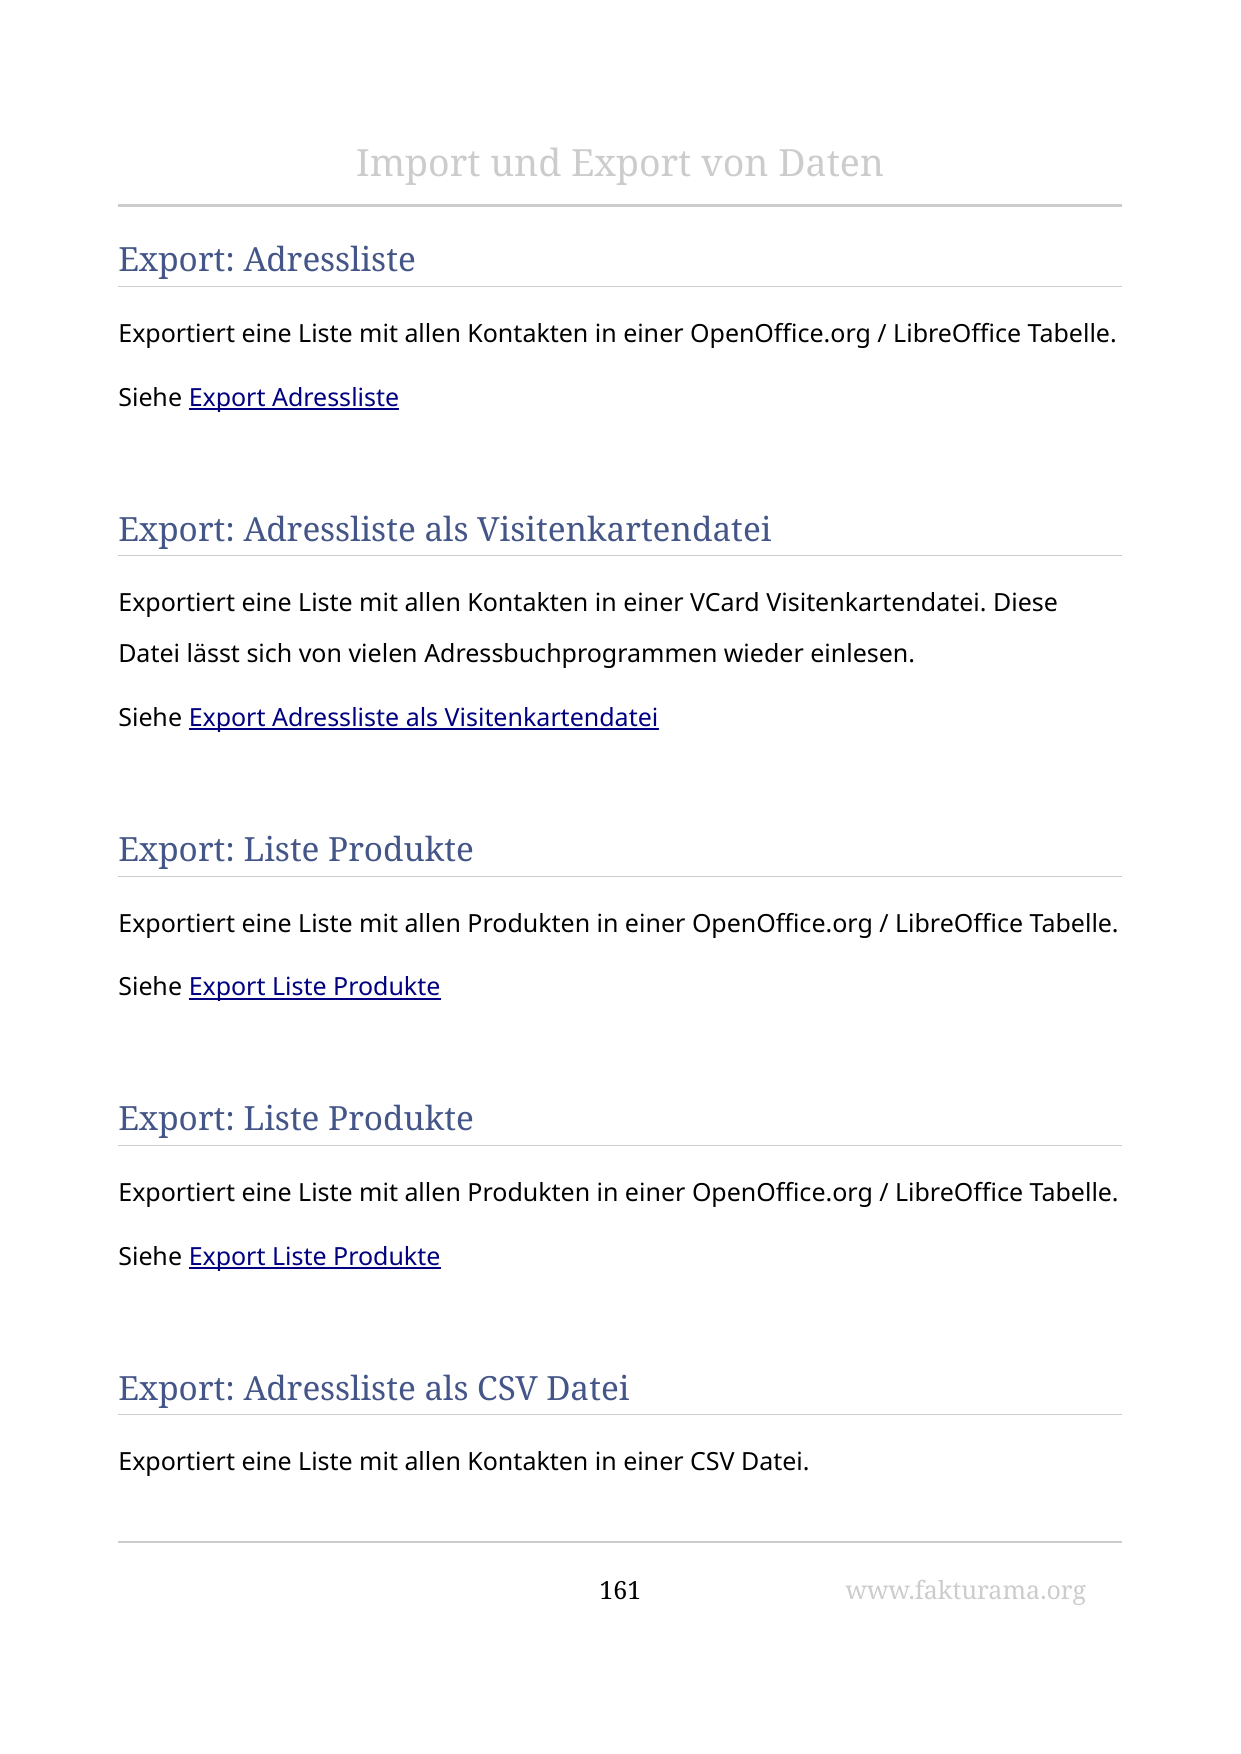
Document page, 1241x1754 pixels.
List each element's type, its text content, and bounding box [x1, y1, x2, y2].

text Siehe Export Liste Produkte [118, 969, 1122, 1003]
text Siehe Export Liste Produkte [118, 1238, 1122, 1272]
text Exportiert eine Liste mit allen Produkten in einer OpenOffice.org / LibreOffice Tabelle. [118, 1175, 1122, 1209]
subtitle Export: Liste Produkte [118, 1095, 1122, 1145]
text Exportiert eine Liste mit allen Kontakten in einer CSV Datei. [118, 1444, 1122, 1478]
text Siehe Export Adressliste als Visitenkartendatei [118, 700, 1122, 734]
subtitle Export: Adressliste [118, 236, 1122, 286]
text Exportiert eine Liste mit allen Kontakten in einer VCard Visitenkartendatei. Diese Datei lässt sich von vielen Adressbuchprogrammen wieder einlesen. [118, 585, 1122, 670]
subtitle Export: Liste Produkte [118, 826, 1122, 876]
text Exportiert eine Liste mit allen Produkten in einer OpenOffice.org / LibreOffice Tabelle. [118, 905, 1122, 939]
text Siehe Export Adressliste [118, 379, 1122, 413]
text Exportiert eine Liste mit allen Kontakten in einer OpenOffice.org / LibreOffice Tabelle. [118, 316, 1122, 350]
subtitle Export: Adressliste als CSV Datei [118, 1364, 1122, 1414]
subtitle Export: Adressliste als Visitenkartendatei [118, 505, 1122, 555]
